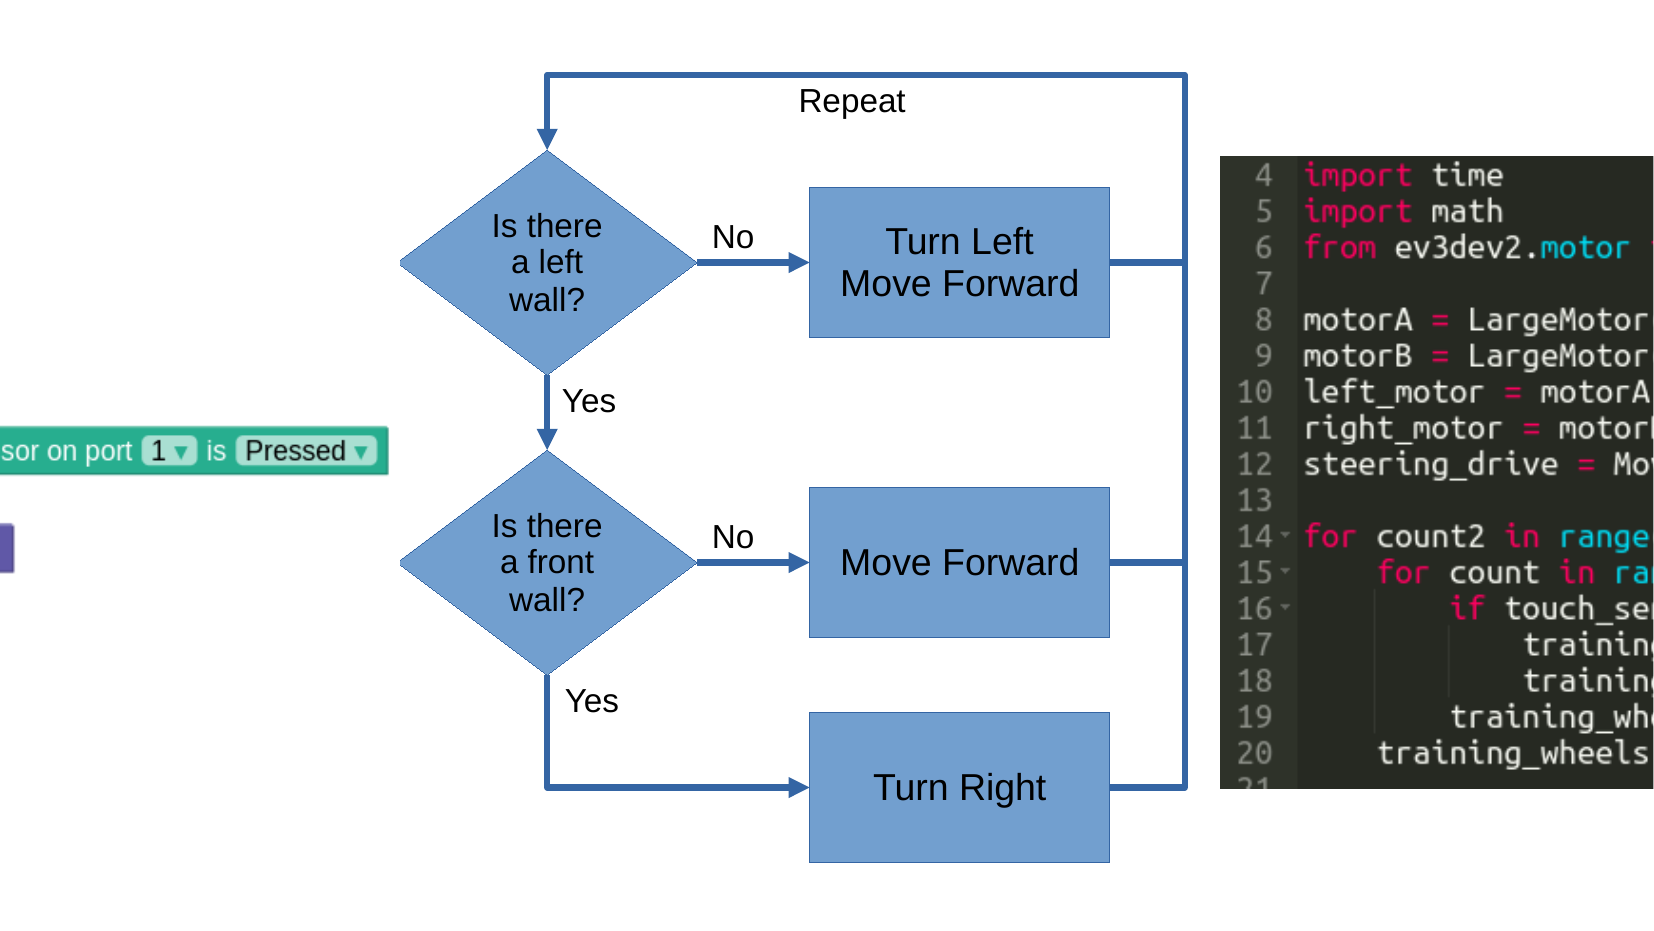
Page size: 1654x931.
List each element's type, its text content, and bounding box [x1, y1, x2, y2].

picture [0, 188, 400, 771]
text_box Repeat [783, 75, 921, 127]
text_box [400, 266, 546, 559]
picture [1220, 156, 1654, 790]
text_box Is there a left wall? [400, 150, 697, 375]
text_box Turn Right [809, 712, 1110, 863]
text_box No [697, 510, 782, 563]
text_box [0, 0, 1654, 931]
text_box Yes [550, 675, 635, 727]
text_box Is there a front wall? [400, 450, 697, 675]
text_box Yes [547, 375, 632, 427]
text_box No [697, 210, 782, 263]
text_box [549, 564, 1182, 786]
text_box [548, 264, 1182, 561]
text_box Move Forward [809, 487, 1110, 638]
text_box [548, 78, 1182, 261]
text_box Turn Left Move Forward [809, 187, 1110, 338]
